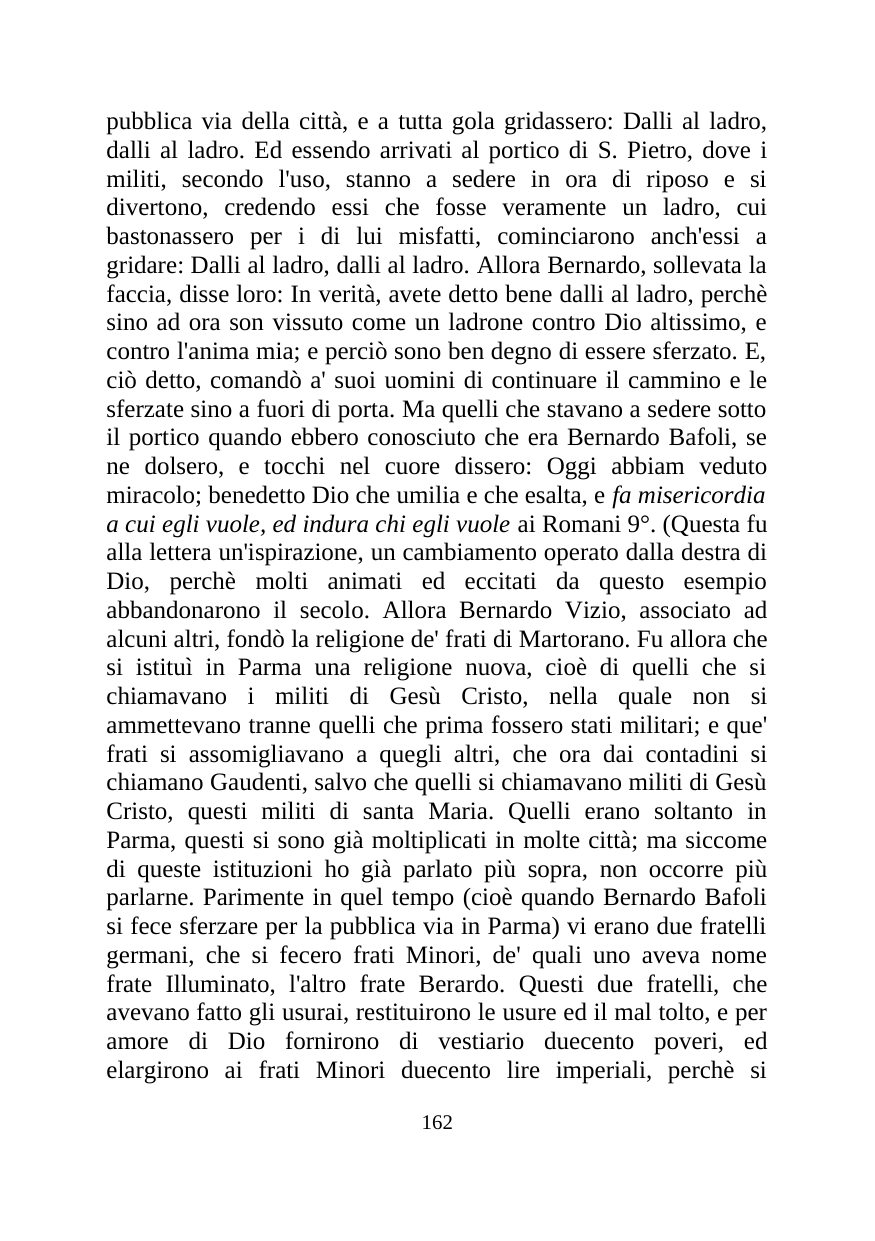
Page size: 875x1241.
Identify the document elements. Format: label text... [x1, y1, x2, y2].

text pubblica via della città, e a tutta gola gridassero: Dalli al ladro, dalli al ladro. Ed essendo arrivati al portico di S. Pietro, dove i militi, secondo l'uso, stanno a sedere in ora di riposo e si divertono, credendo essi che fosse veramente un ladro, cui bastonassero per i di lui misfatti, cominciarono anch'essi a gridare: Dalli al ladro, dalli al ladro. Allora Bernardo, sollevata la faccia, disse loro: In verità, avete detto bene dalli al ladro, perchè sino ad ora son vissuto come un ladrone contro Dio altissimo, e contro l'anima mia; e perciò sono ben degno di essere sferzato. E, ciò detto, comandò a' suoi uomini di continuare il cammino e le sferzate sino a fuori di porta. Ma quelli che stavano a sedere sotto il portico quando ebbero conosciuto che era Bernardo Bafoli, se ne dolsero, e tocchi nel cuore dissero: Oggi abbiam veduto miracolo; benedetto Dio che umilia e che esalta, e fa misericordia a cui egli vuole, ed indura chi egli vuole ai Romani 9°. (Questa fu alla lettera un'ispirazione, un cambiamento operato dalla destra di Dio, perchè molti animati ed eccitati da questo esempio abbandonarono il secolo. Allora Bernardo Vizio, associato ad alcuni altri, fondò la religione de' frati di Martorano. Fu allora che si istituì in Parma una religione nuova, cioè di quelli che si chiamavano i militi di Gesù Cristo, nella quale non si ammettevano tranne quelli che prima fossero stati militari; e que' frati si assomigliavano a quegli altri, che ora dai contadini si chiamano Gaudenti, salvo che quelli si chiamavano militi di Gesù Cristo, questi militi di santa Maria. Quelli erano soltanto in Parma, questi si sono già moltiplicati in molte città; ma siccome di queste istituzioni ho già parlato più sopra, non occorre più parlarne. Parimente in quel tempo (cioè quando Bernardo Bafoli si fece sferzare per la pubblica via in Parma) vi erano due fratelli germani, che si fecero frati Minori, de' quali uno aveva nome frate Illuminato, l'altro frate Berardo. Questi due fratelli, che avevano fatto gli usurai, restituirono le usure ed il mal tolto, e per amore di Dio fornirono di vestiario duecento poveri, ed elargirono ai frati Minori duecento lire imperiali, perchè si [106, 106, 768, 1084]
